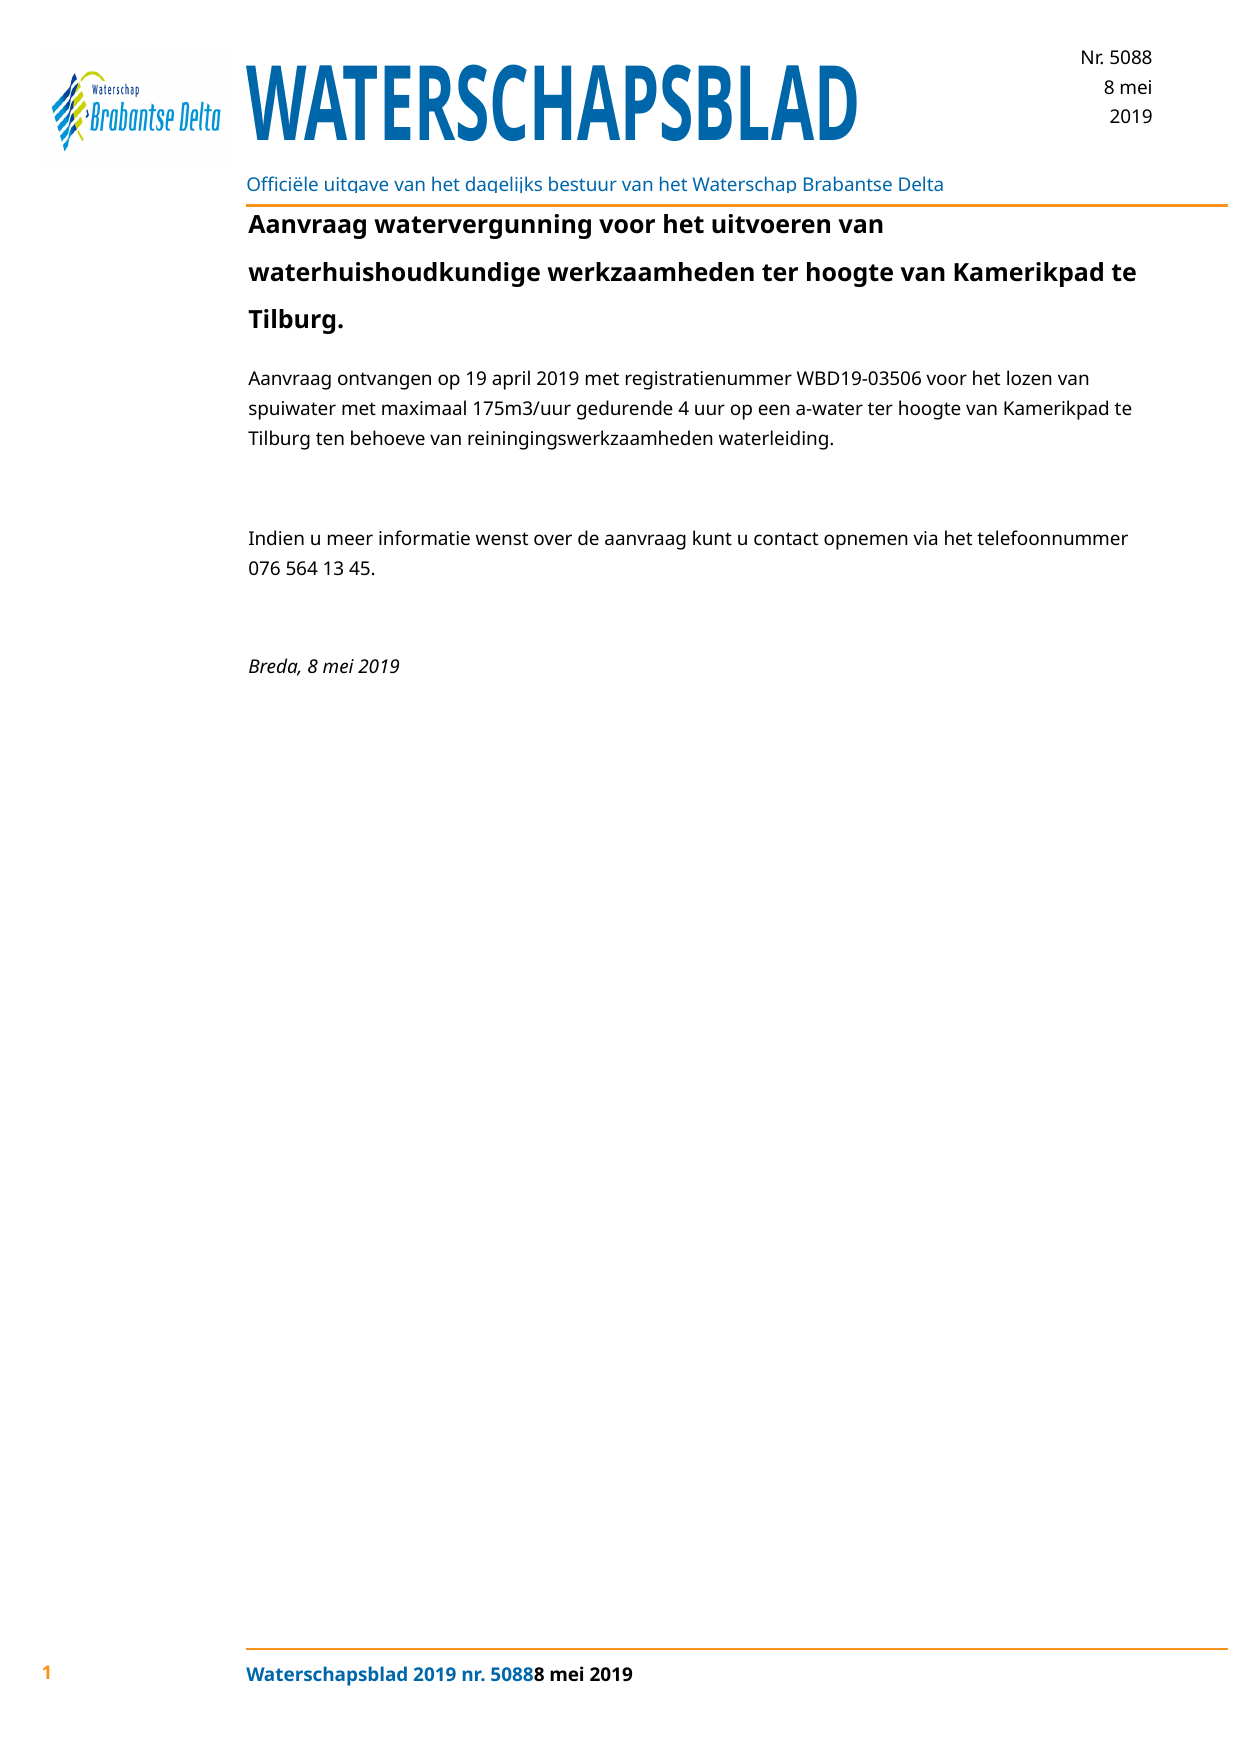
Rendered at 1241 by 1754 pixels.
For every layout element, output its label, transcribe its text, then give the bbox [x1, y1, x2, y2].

text Breda, 8 mei 2019 [248, 653, 1152, 679]
text Indien u meer informatie wenst over de aanvraag kunt u contact opnemen via het telefoonnummer 076 564 13 45. [248, 526, 1152, 581]
text Aanvraag ontvangen op 19 april 2019 met registratienummer WBD19-03506 voor het lozen van spuiwater met maximaal 175m3/uur gedurende 4 uur op een a-water ter hoogte van Kamerikpad te Tilburg ten behoeve van reiningingswerkzaamheden waterleiding. [248, 366, 1152, 450]
picture [41, 47, 231, 172]
text Aanvraag watervergunning voor het uitvoeren van waterhuishoudkundige werkzaamheden ter hoogte van Kamerikpad te Tilburg. [248, 207, 1152, 336]
